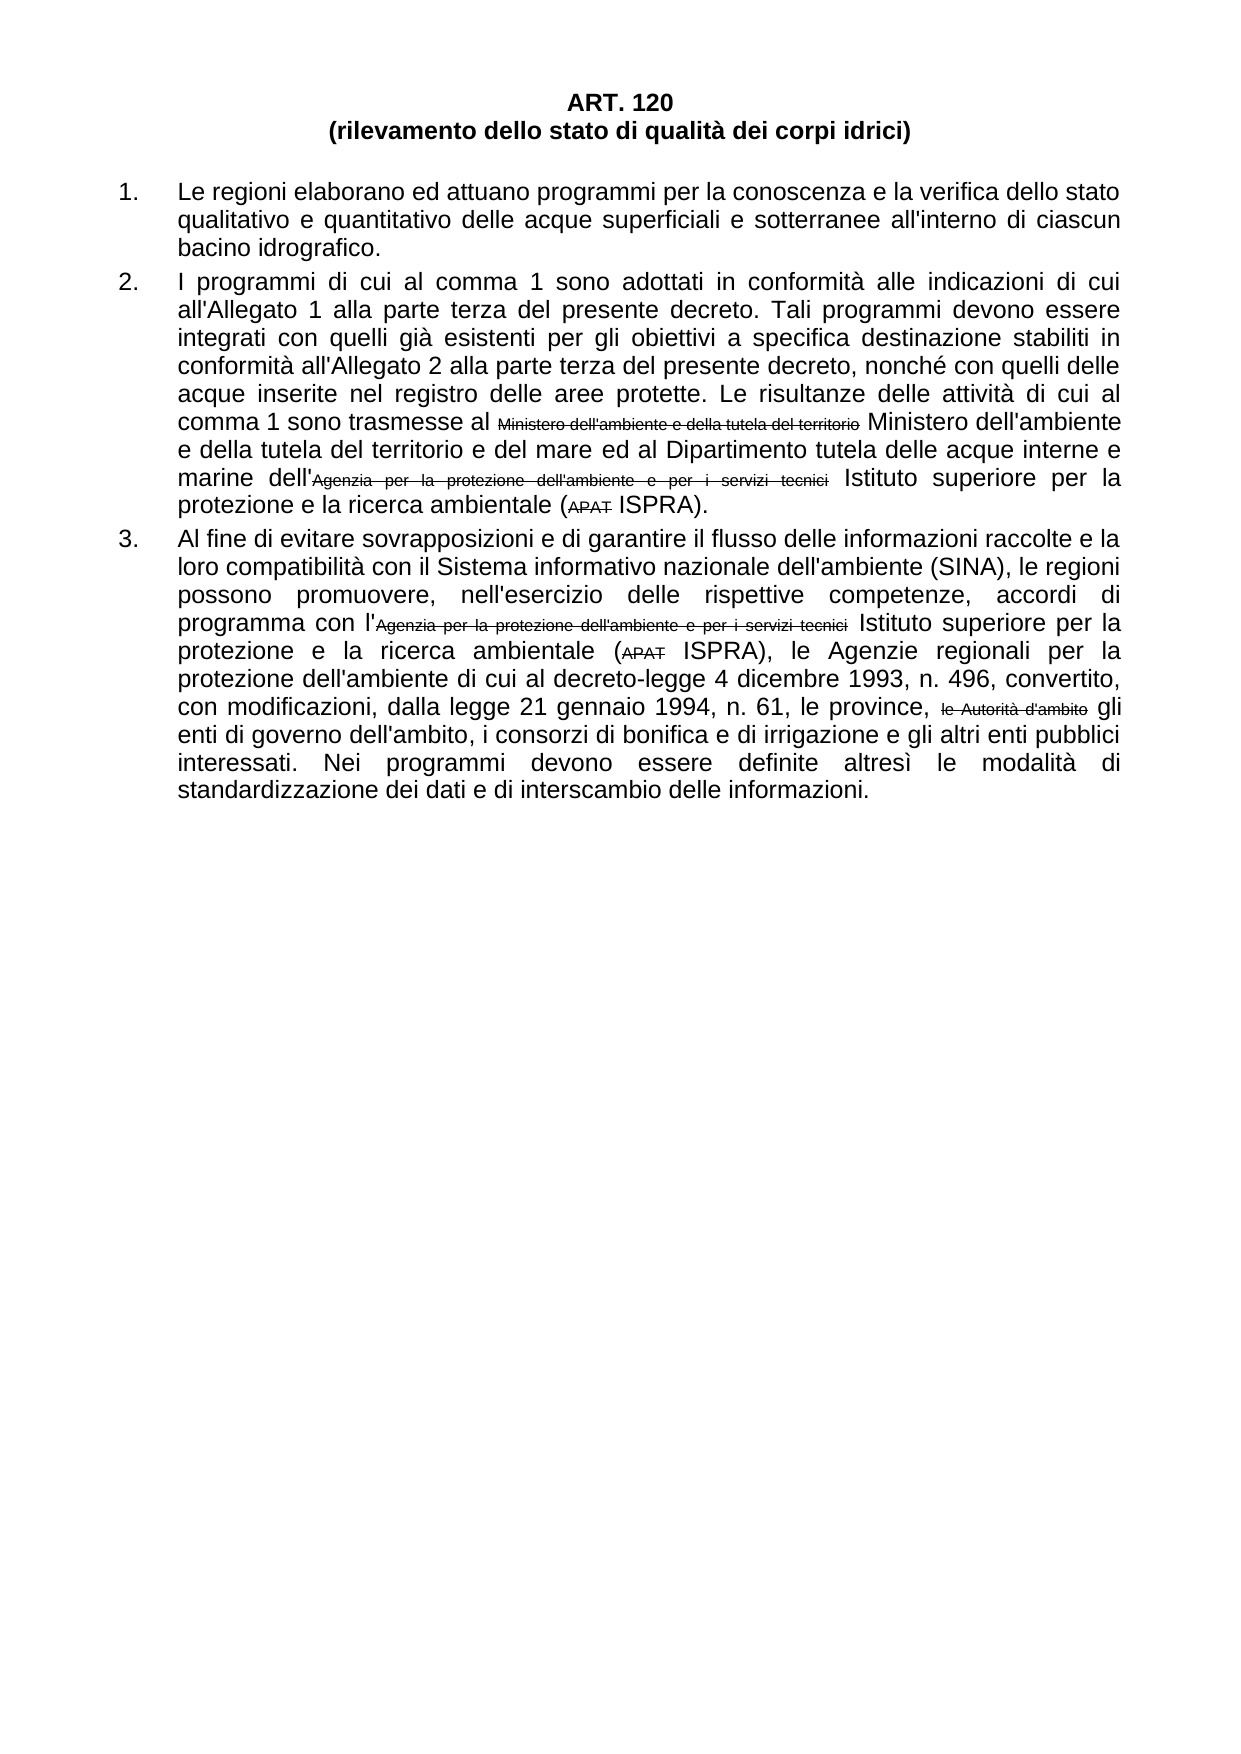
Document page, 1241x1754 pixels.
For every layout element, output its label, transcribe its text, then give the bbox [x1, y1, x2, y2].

text 1. Le regioni elaborano ed attuano programmi per la conoscenza e la verifica dello stato qualitativo e quantitativo delle acque superficiali e sotterranee all'interno di ciascun bacino idrografico. [118, 178, 1122, 262]
text 3. Al fine di evitare sovrapposizioni e di garantire il flusso delle informazioni raccolte e la loro compatibilità con il Sistema informativo nazionale dell'ambiente (SINA), le regioni possono promuovere, nell'esercizio delle rispettive competenze, accordi di programma con l'Agenzia per la protezione dell'ambiente e per i servizi tecnici Istituto superiore per la protezione e la ricerca ambientale (APAT ISPRA), le Agenzie regionali per la protezione dell'ambiente di cui al decreto-legge 4 dicembre 1993, n. 496, convertito, con modificazioni, dalla legge 21 gennaio 1994, n. 61, le province, le Autorità d'ambito gli enti di governo dell'ambito, i consorzi di bonifica e di irrigazione e gli altri enti pubblici interessati. Nei programmi devono essere definite altresì le modalità di standardizzazione dei dati e di interscambio delle informazioni. [118, 525, 1122, 804]
subtitle ART. 120 (rilevamento dello stato di qualità dei corpi idrici) [118, 88, 1122, 144]
text 2. I programmi di cui al comma 1 sono adottati in conformità alle indicazioni di cui all'Allegato 1 alla parte terza del presente decreto. Tali programmi devono essere integrati con quelli già esistenti per gli obiettivi a specifica destinazione stabiliti in conformità all'Allegato 2 alla parte terza del presente decreto, nonché con quelli delle acque inserite nel registro delle aree protette. Le risultanze delle attività di cui al comma 1 sono trasmesse al Ministero dell'ambiente e della tutela del territorio Ministero dell'ambiente e della tutela del territorio e del mare ed al Dipartimento tutela delle acque interne e marine dell'Agenzia per la protezione dell'ambiente e per i servizi tecnici Istituto superiore per la protezione e la ricerca ambientale (APAT ISPRA). [118, 268, 1122, 519]
